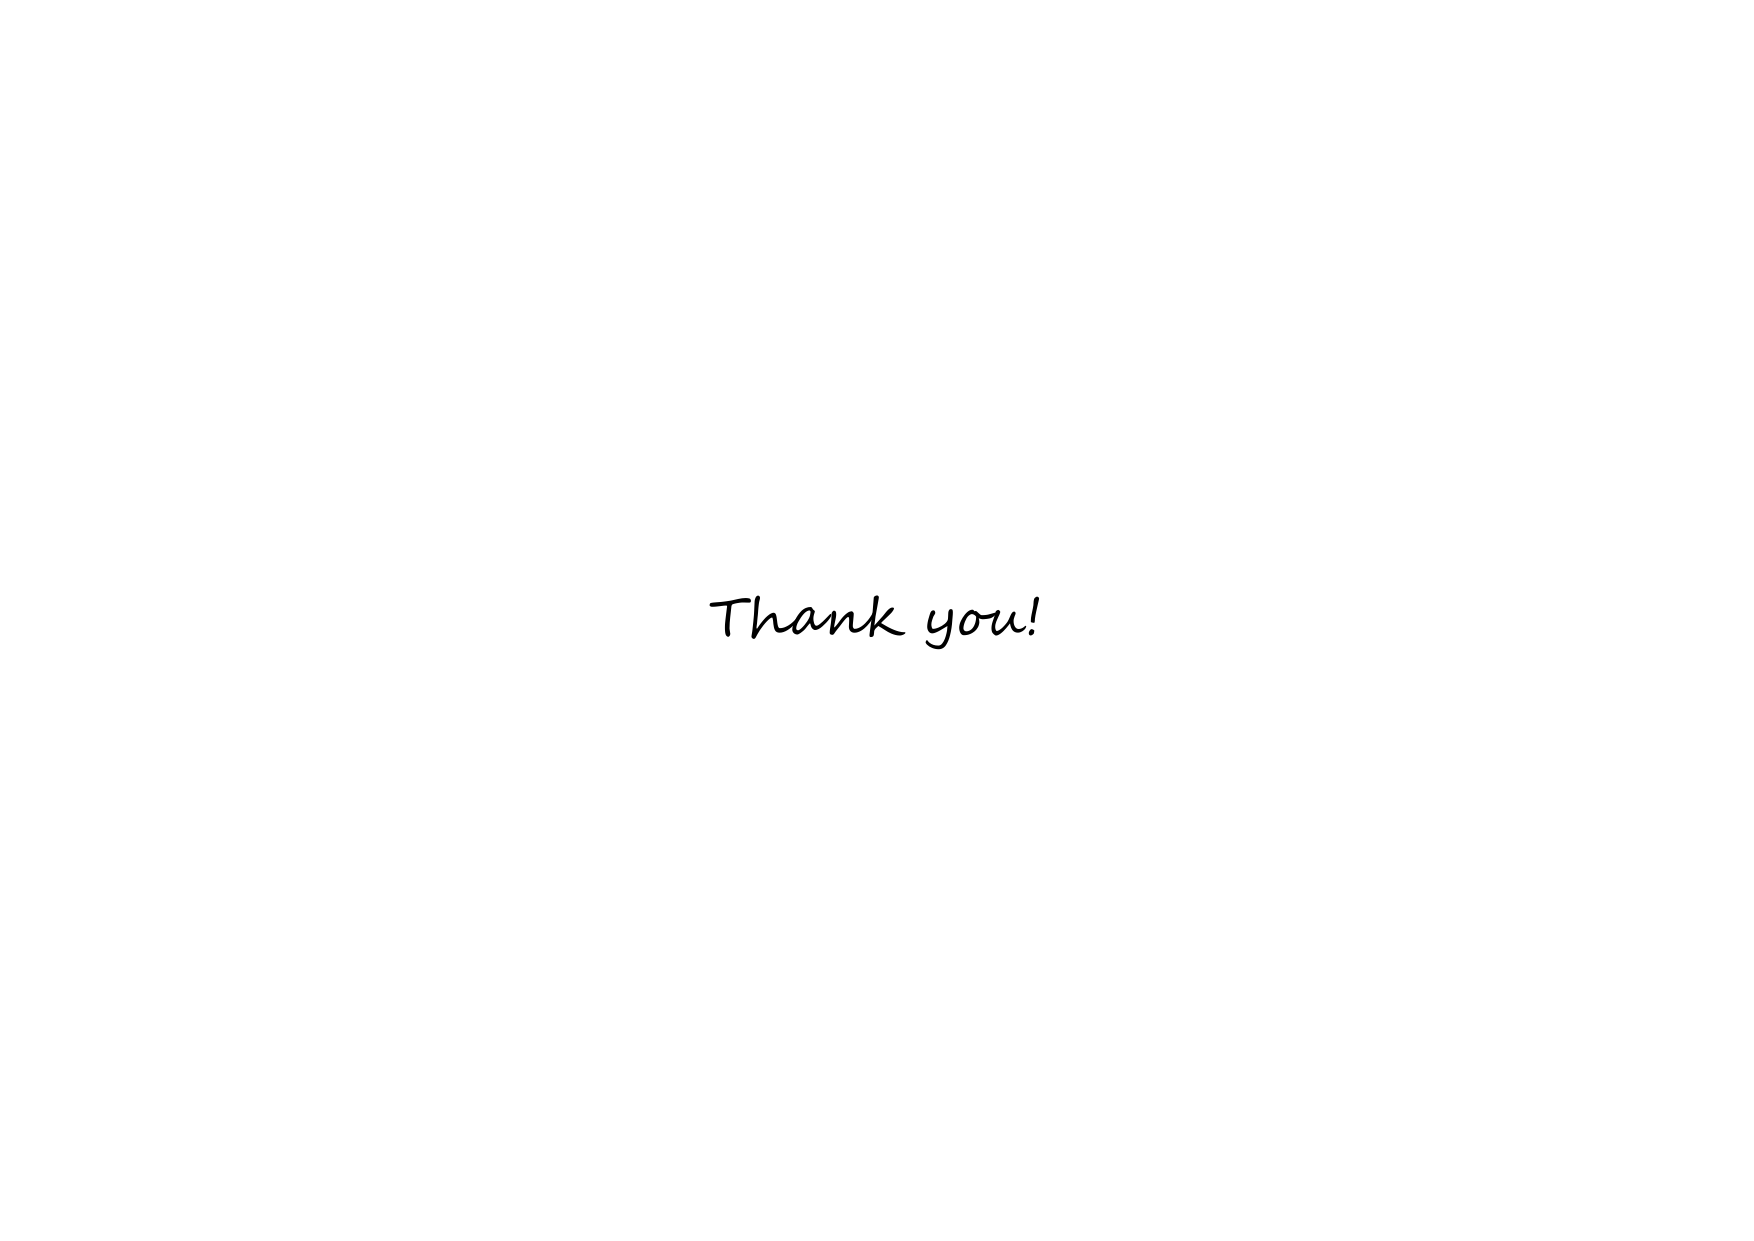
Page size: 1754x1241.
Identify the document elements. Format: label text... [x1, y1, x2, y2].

text_box Thank you! [695, 569, 1059, 671]
